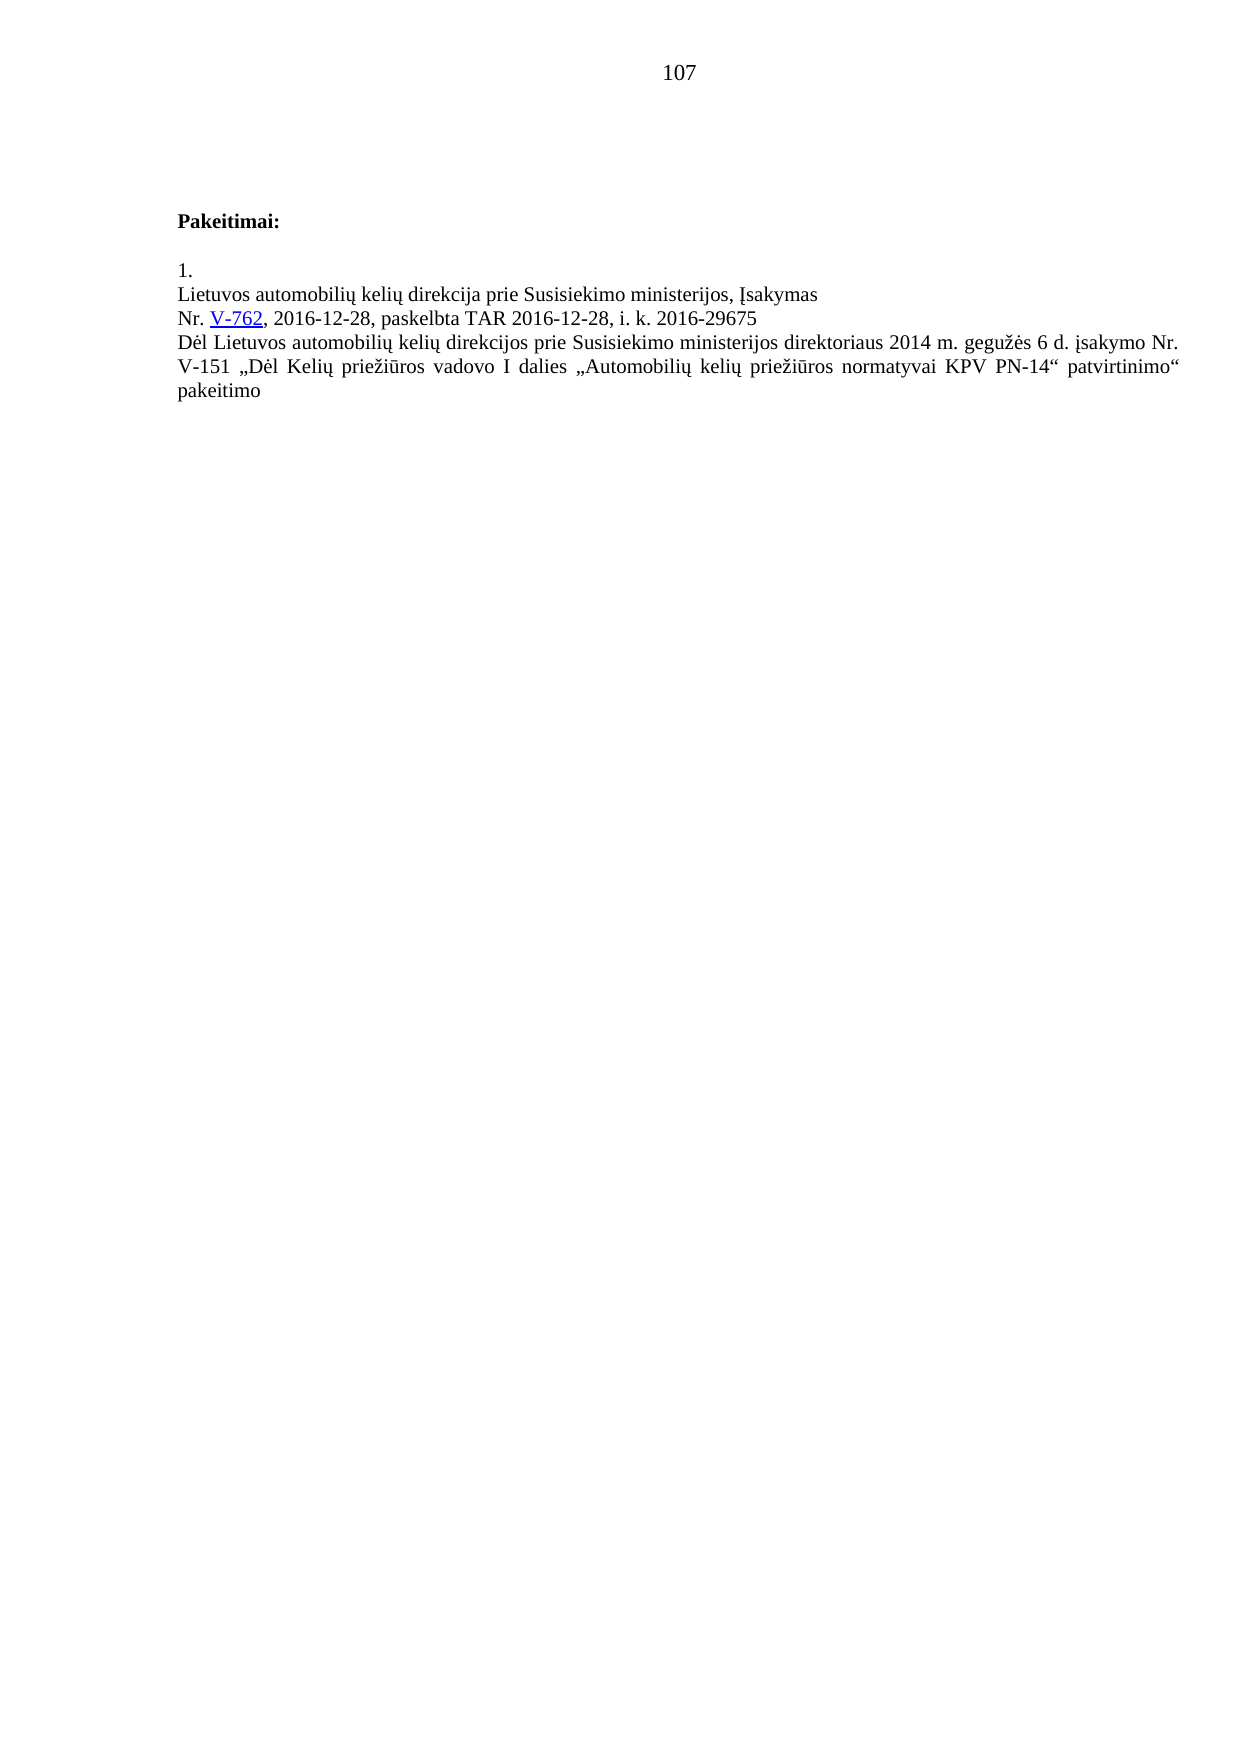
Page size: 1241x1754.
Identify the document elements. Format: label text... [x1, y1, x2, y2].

text Pakeitimai: [177, 209, 1181, 233]
text 1. [177, 258, 1181, 282]
text Lietuvos automobilių kelių direkcija prie Susisiekimo ministerijos, Įsakymas [177, 282, 1181, 306]
text Nr. V-762, 2016-12-28, paskelbta TAR 2016-12-28, i. k. 2016-29675 [177, 306, 1181, 330]
text Dėl Lietuvos automobilių kelių direkcijos prie Susisiekimo ministerijos direktoriaus 2014 m. gegužės 6 d. įsakymo Nr. V-151 „Dėl Kelių priežiūros vadovo I dalies „Automobilių kelių priežiūros normatyvai KPV PN-14“ patvirtinimo“ pakeitimo [177, 330, 1181, 402]
